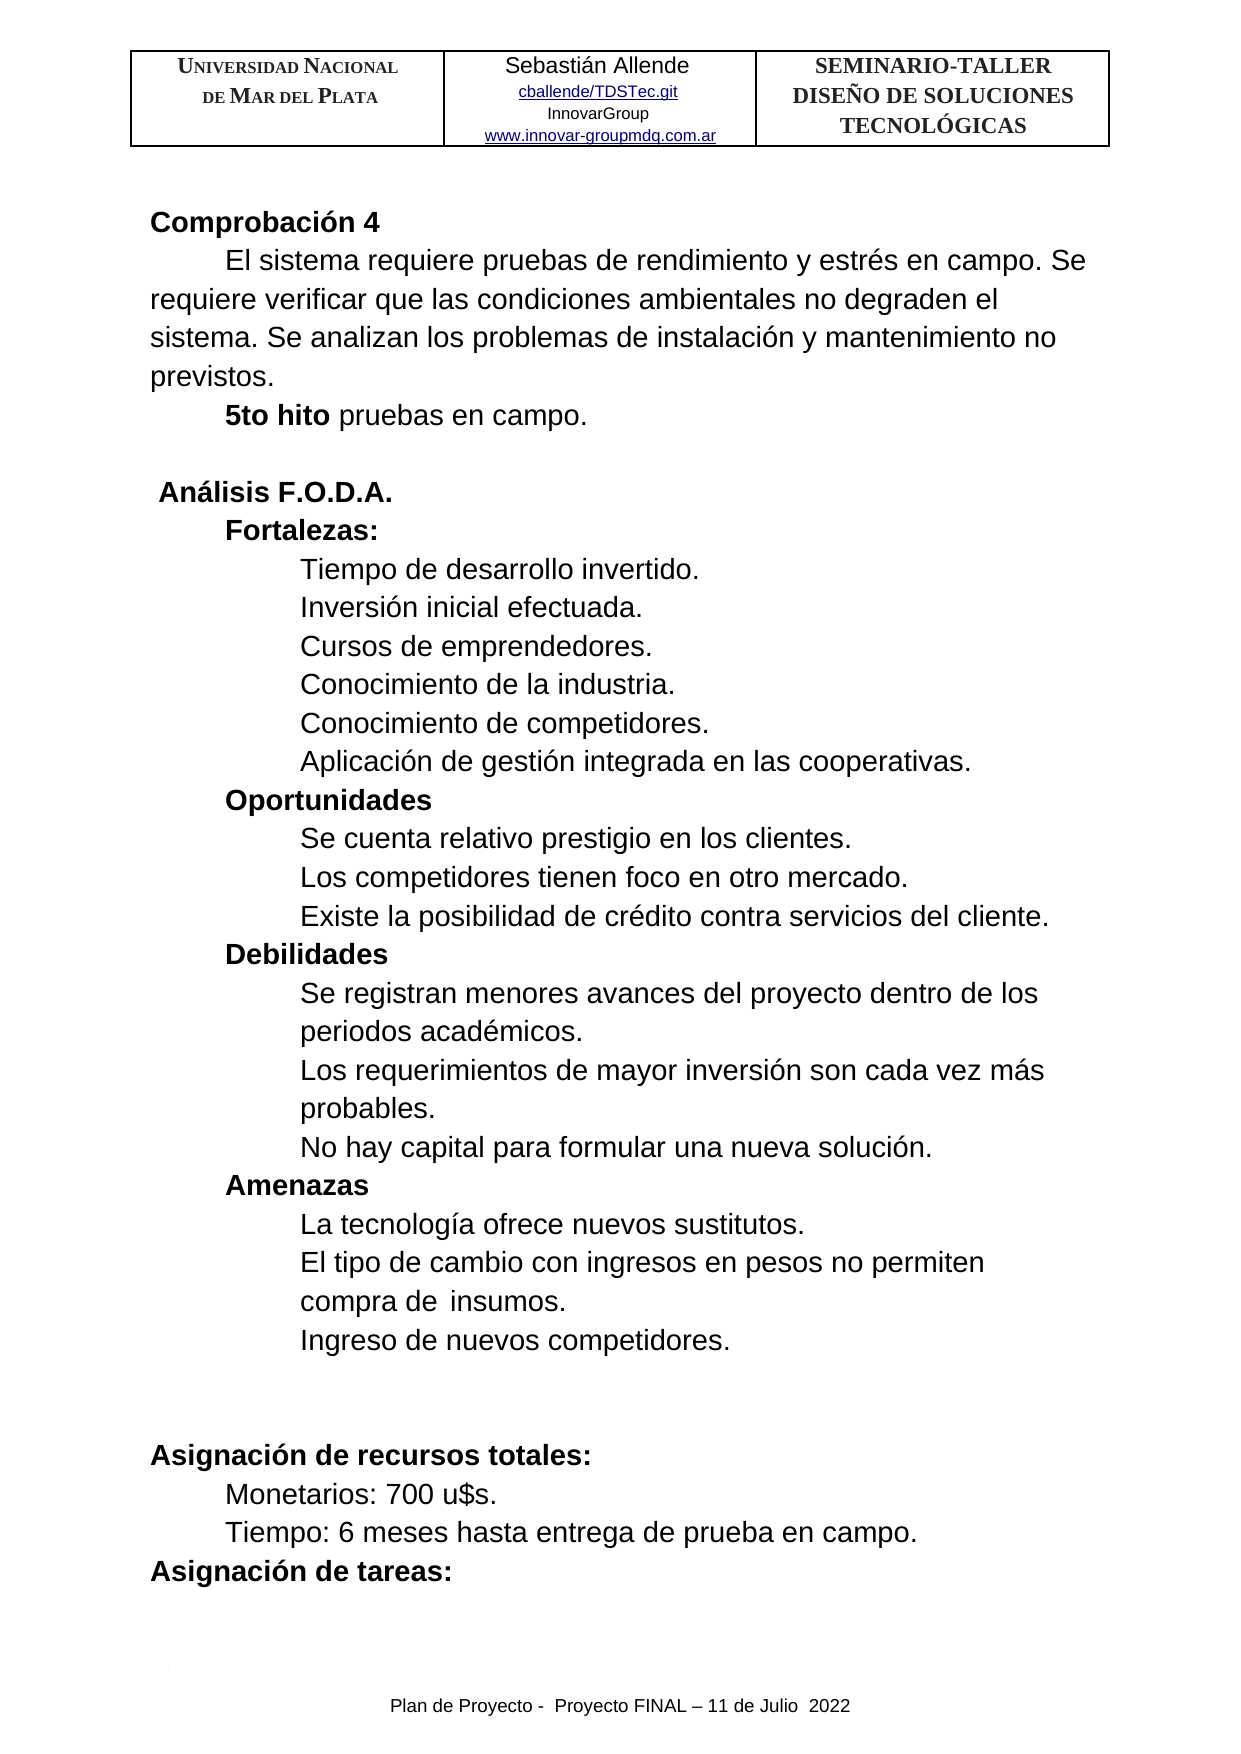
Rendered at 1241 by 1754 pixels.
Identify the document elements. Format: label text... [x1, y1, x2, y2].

text Asignación de tareas: [150, 1554, 1090, 1587]
text No hay capital para formular una nueva solución. [225, 1130, 1090, 1163]
text Cursos de emprendedores. [225, 629, 1090, 662]
text Existe la posibilidad de crédito contra servicios del cliente. [225, 898, 1090, 932]
text Conocimiento de la industria. [225, 667, 1090, 701]
text Conocimiento de competidores. [225, 706, 1090, 739]
text Oportunidades [225, 783, 1090, 816]
text Aplicación de gestión integrada en las cooperativas. [225, 744, 1090, 778]
text Análisis F.O.D.A. [150, 474, 1090, 508]
text Comprobación 4 [150, 205, 1090, 238]
text Ingreso de nuevos competidores. [225, 1322, 1090, 1356]
text El sistema requiere pruebas de rendimiento y estrés en campo. Se requiere verificar que las condiciones ambientales no degraden el sistema. Se analizan los problemas de instalación y mantenimiento no previstos. [150, 243, 1090, 392]
text Los requerimientos de mayor inversión son cada vez más probables. [225, 1053, 1090, 1125]
text El tipo de cambio con ingresos en pesos no permiten compra de insumos. [225, 1245, 1090, 1317]
text Asignación de recursos totales: [150, 1438, 1090, 1472]
text Tiempo de desarrollo invertido. [225, 552, 1090, 585]
text Fortalezas: [225, 513, 1090, 547]
text Los competidores tienen foco en otro mercado. [225, 860, 1090, 893]
text 5to hito pruebas en campo. [150, 397, 1090, 431]
text Debilidades [225, 937, 1090, 971]
text Se cuenta relativo prestigio en los clientes. [225, 821, 1090, 855]
text Amenazas [225, 1168, 1090, 1202]
text Inversión inicial efectuada. [225, 590, 1090, 624]
text Se registran menores avances del proyecto dentro de los periodos académicos. [225, 976, 1090, 1048]
text Tiempo: 6 meses hasta entrega de prueba en campo. [150, 1515, 1090, 1549]
text La tecnología ofrece nuevos sustitutos. [225, 1207, 1090, 1240]
text Monetarios: 700 u$s. [150, 1477, 1090, 1510]
